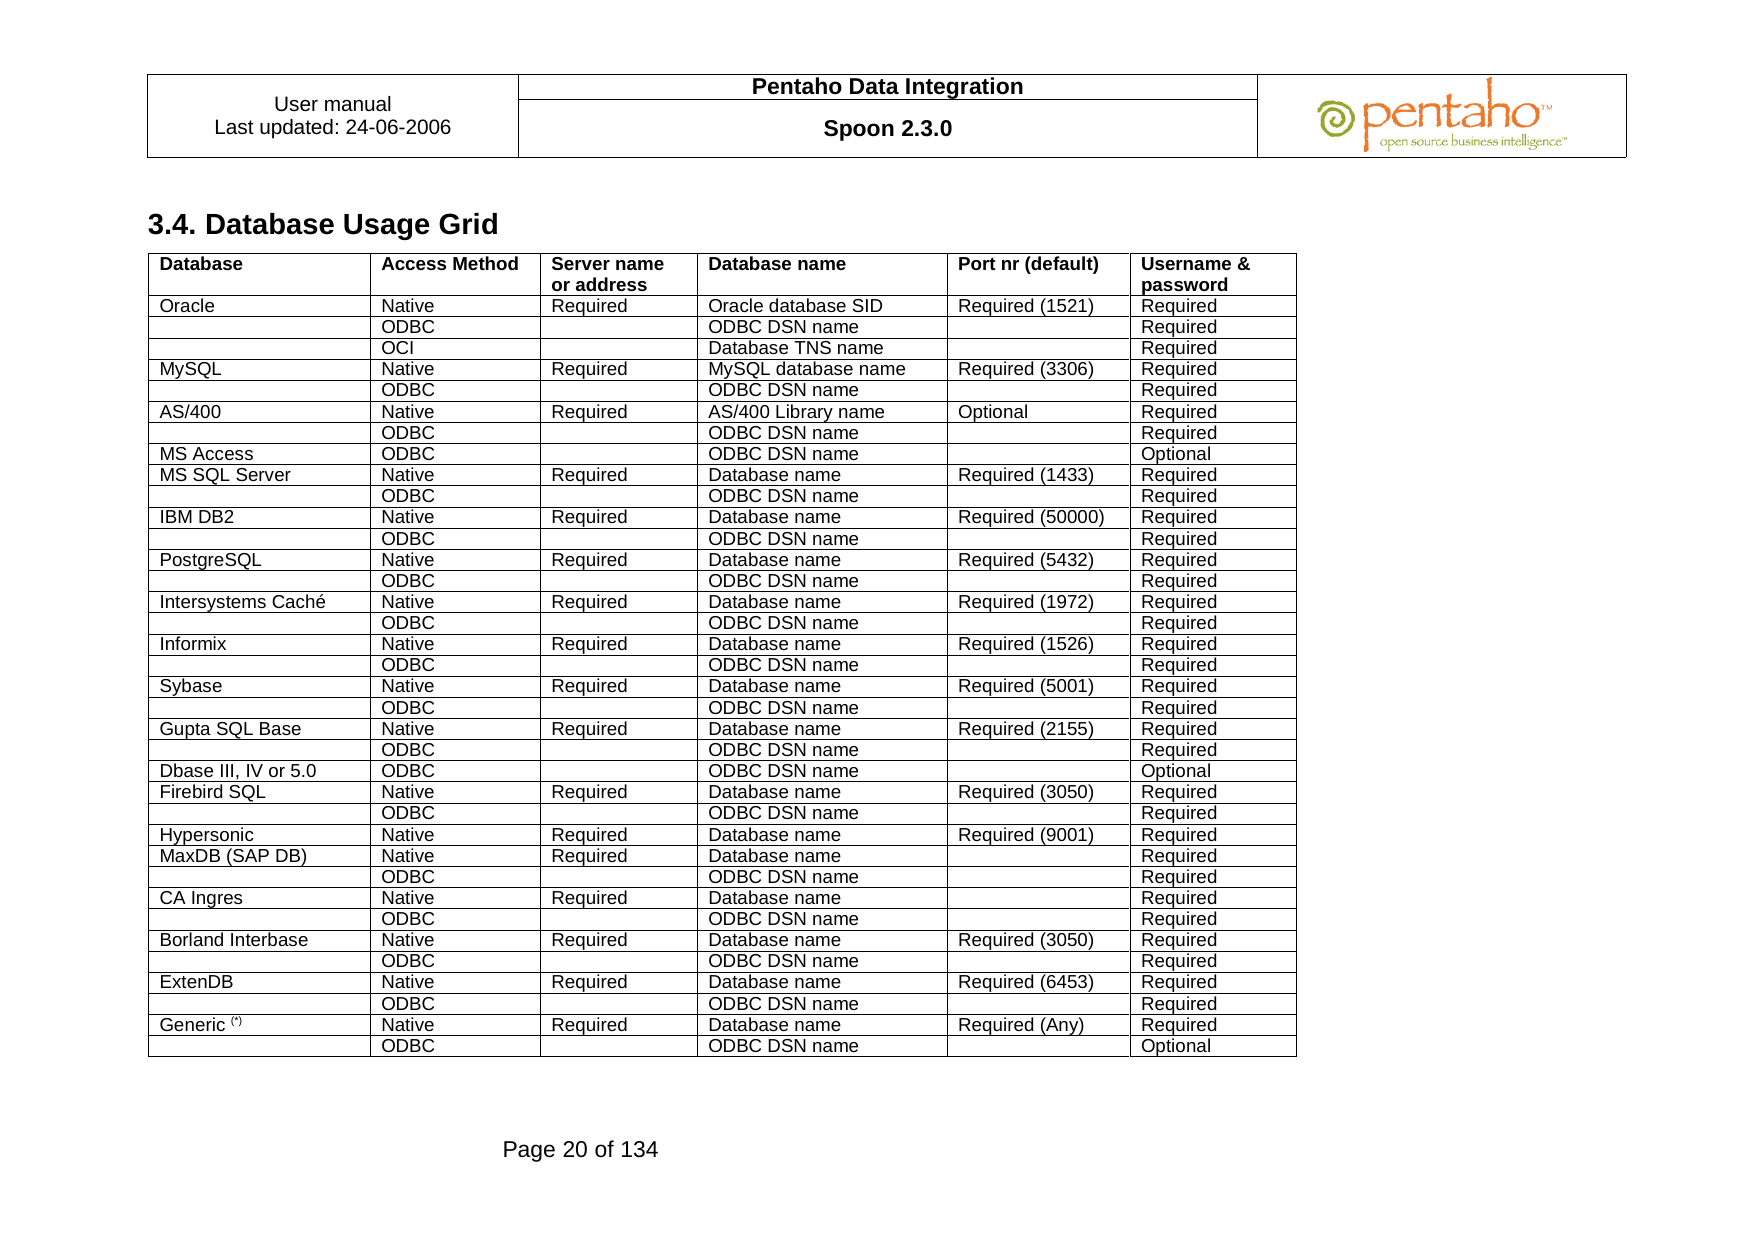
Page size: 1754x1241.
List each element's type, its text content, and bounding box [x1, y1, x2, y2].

table_header Access Method [371, 254, 540, 295]
table_cell ODBC [371, 994, 540, 1014]
table_cell [541, 698, 697, 718]
table_cell [948, 804, 1129, 824]
table_cell [541, 571, 697, 591]
table_cell [149, 804, 370, 824]
table_cell ODBC DSN name [698, 761, 947, 781]
table_cell Required [541, 635, 697, 655]
table_cell Native [371, 677, 540, 697]
table_cell [149, 698, 370, 718]
table_cell MS SQL Server [149, 465, 370, 485]
table_cell [948, 656, 1129, 676]
table_cell Hypersonic [149, 825, 370, 845]
table_cell Required [541, 550, 697, 570]
table_cell [948, 888, 1129, 908]
table_cell Required (50000) [948, 508, 1129, 528]
table_cell [541, 804, 697, 824]
table_cell [541, 613, 697, 634]
table_cell Required [541, 782, 697, 803]
table_cell Required [541, 846, 697, 866]
table_cell Required [1131, 888, 1296, 908]
table_cell ODBC [371, 952, 540, 972]
table_cell [149, 1036, 370, 1056]
table_header Port nr (default) [948, 254, 1129, 295]
table_cell [541, 952, 697, 972]
table_cell Database name [698, 973, 947, 993]
table_cell ODBC DSN name [698, 698, 947, 718]
table_cell Native [371, 825, 540, 845]
table_cell [948, 952, 1129, 972]
table_cell Required (1433) [948, 465, 1129, 485]
table_cell Informix [149, 635, 370, 655]
table_cell ODBC DSN name [698, 317, 947, 338]
table_cell ODBC [371, 1036, 540, 1056]
table_cell Required [541, 973, 697, 993]
table_cell [541, 656, 697, 676]
table_cell Required [1131, 656, 1296, 676]
table_cell Native [371, 635, 540, 655]
table_cell [541, 909, 697, 930]
table_cell Native [371, 296, 540, 316]
table_cell ODBC DSN name [698, 529, 947, 549]
table_cell Required (5432) [948, 550, 1129, 570]
table_cell Database name [698, 635, 947, 655]
table_cell PostgreSQL [149, 550, 370, 570]
table_cell Required [1131, 465, 1296, 485]
table_cell Required [541, 592, 697, 612]
table_cell Required [1131, 1015, 1296, 1035]
table_cell Database name [698, 465, 947, 485]
table_cell Database name [698, 719, 947, 739]
table_cell Required [1131, 931, 1296, 951]
table_cell [149, 994, 370, 1014]
table_cell ODBC DSN name [698, 381, 947, 401]
table_cell [948, 909, 1129, 930]
table_cell ODBC [371, 698, 540, 718]
table_cell Firebird SQL [149, 782, 370, 803]
table_cell Gupta SQL Base [149, 719, 370, 739]
table_cell ODBC DSN name [698, 486, 947, 507]
table_cell [948, 444, 1129, 464]
table_cell Required [541, 508, 697, 528]
table_cell ODBC DSN name [698, 952, 947, 972]
table_cell Native [371, 888, 540, 908]
table_cell ODBC DSN name [698, 444, 947, 464]
table_cell Native [371, 592, 540, 612]
table_cell Required (1526) [948, 635, 1129, 655]
table_cell Required [1131, 360, 1296, 380]
table_cell ODBC DSN name [698, 423, 947, 443]
table_cell Required (3050) [948, 931, 1129, 951]
table_cell Required [1131, 339, 1296, 359]
table_cell [541, 486, 697, 507]
table_cell [948, 381, 1129, 401]
table_cell ODBC DSN name [698, 909, 947, 930]
table_cell Required (3050) [948, 782, 1129, 803]
table_cell [541, 867, 697, 887]
table_cell Required (9001) [948, 825, 1129, 845]
table_cell Required (1972) [948, 592, 1129, 612]
table_cell Database name [698, 1015, 947, 1035]
table_cell Required [1131, 381, 1296, 401]
table_cell ODBC [371, 867, 540, 887]
subtitle Database Usage Grid [148, 208, 1627, 241]
table_cell Required [1131, 973, 1296, 993]
table_cell Required [1131, 571, 1296, 591]
table_cell Native [371, 719, 540, 739]
table_cell Required [1131, 508, 1296, 528]
table_header Database [149, 254, 370, 295]
table_cell ODBC [371, 613, 540, 634]
table_cell [948, 423, 1129, 443]
table_cell [541, 444, 697, 464]
table_header Database name [698, 254, 947, 295]
table_cell MySQL database name [698, 360, 947, 380]
table_cell ODBC DSN name [698, 740, 947, 760]
table_cell Required [541, 296, 697, 316]
table_cell [149, 867, 370, 887]
table_cell [948, 994, 1129, 1014]
table_cell Dbase III, IV or 5.0 [149, 761, 370, 781]
table_cell Native [371, 360, 540, 380]
table_cell Required (2155) [948, 719, 1129, 739]
table_cell Database name [698, 888, 947, 908]
table_cell Optional [948, 402, 1129, 422]
table_cell Required [1131, 486, 1296, 507]
table_cell Oracle [149, 296, 370, 316]
table_cell Required [1131, 613, 1296, 634]
table_cell ODBC [371, 423, 540, 443]
table_header Username & password [1131, 254, 1296, 295]
table_cell [948, 1036, 1129, 1056]
table_cell ODBC [371, 740, 540, 760]
table_cell [541, 423, 697, 443]
table_cell ODBC [371, 656, 540, 676]
table_cell Optional [1131, 761, 1296, 781]
table_cell MaxDB (SAP DB) [149, 846, 370, 866]
table_cell [149, 486, 370, 507]
table_cell [948, 867, 1129, 887]
table_cell ODBC DSN name [698, 867, 947, 887]
table_cell Native [371, 1015, 540, 1035]
table_cell Required [1131, 296, 1296, 316]
table_cell Required [1131, 423, 1296, 443]
table_cell ODBC [371, 444, 540, 464]
table_cell Database name [698, 677, 947, 697]
table_cell OCI [371, 339, 540, 359]
table_header Server name or address [541, 254, 697, 295]
table_cell ODBC DSN name [698, 804, 947, 824]
table_cell Required [1131, 317, 1296, 338]
table_cell Database name [698, 508, 947, 528]
table_cell Optional [1131, 1036, 1296, 1056]
table_cell ODBC [371, 909, 540, 930]
table_cell Required [1131, 677, 1296, 697]
table_cell ODBC [371, 529, 540, 549]
table_cell Database name [698, 931, 947, 951]
table_cell Database name [698, 592, 947, 612]
table_cell Native [371, 508, 540, 528]
table_cell Required (5001) [948, 677, 1129, 697]
table_cell Required [541, 825, 697, 845]
table_cell Required [1131, 529, 1296, 549]
table_cell Required [541, 888, 697, 908]
table_cell [149, 529, 370, 549]
table_cell [541, 381, 697, 401]
table_cell [948, 846, 1129, 866]
table_cell ODBC [371, 317, 540, 338]
table_cell Required [1131, 804, 1296, 824]
table_cell Native [371, 402, 540, 422]
table_cell Oracle database SID [698, 296, 947, 316]
table_cell Required (3306) [948, 360, 1129, 380]
table_cell [948, 761, 1129, 781]
table_cell ODBC DSN name [698, 571, 947, 591]
table_cell Required (6453) [948, 973, 1129, 993]
table_cell ODBC DSN name [698, 656, 947, 676]
table_cell Native [371, 931, 540, 951]
table_cell Database name [698, 846, 947, 866]
table_cell [149, 423, 370, 443]
table_cell Database name [698, 550, 947, 570]
table_cell [149, 317, 370, 338]
table_cell CA Ingres [149, 888, 370, 908]
table_cell Required [1131, 994, 1296, 1014]
table_cell Required [1131, 550, 1296, 570]
table_cell [541, 529, 697, 549]
table_cell [149, 909, 370, 930]
table_cell ODBC DSN name [698, 994, 947, 1014]
table_cell Required [1131, 846, 1296, 866]
table_cell Required [1131, 719, 1296, 739]
table_cell Required (Any) [948, 1015, 1129, 1035]
table_cell [541, 761, 697, 781]
table_cell Required [1131, 909, 1296, 930]
table_cell Required [1131, 952, 1296, 972]
table_cell ODBC [371, 486, 540, 507]
table_cell [149, 381, 370, 401]
table_cell Required [1131, 402, 1296, 422]
table_cell ODBC DSN name [698, 1036, 947, 1056]
table_cell [149, 656, 370, 676]
table_cell [149, 339, 370, 359]
table_cell Database name [698, 782, 947, 803]
table_cell Required [1131, 782, 1296, 803]
table_cell MS Access [149, 444, 370, 464]
table_cell [149, 571, 370, 591]
table_cell IBM DB2 [149, 508, 370, 528]
table_cell MySQL [149, 360, 370, 380]
table_cell [541, 339, 697, 359]
table_cell [948, 339, 1129, 359]
table_cell Native [371, 550, 540, 570]
table_cell Optional [1131, 444, 1296, 464]
table_cell [948, 613, 1129, 634]
table_cell ExtenDB [149, 973, 370, 993]
table_cell Required [1131, 698, 1296, 718]
table_cell Required [541, 931, 697, 951]
table_cell Intersystems Caché [149, 592, 370, 612]
table_cell [948, 529, 1129, 549]
table_cell [948, 486, 1129, 507]
table_cell Required [541, 677, 697, 697]
table_cell [541, 1036, 697, 1056]
table_cell Required [541, 402, 697, 422]
table_cell [541, 740, 697, 760]
table_cell ODBC [371, 761, 540, 781]
table_cell Required [1131, 867, 1296, 887]
table_cell [948, 740, 1129, 760]
table_cell Required [541, 719, 697, 739]
table_cell [948, 698, 1129, 718]
table_cell Required [1131, 740, 1296, 760]
table_cell Native [371, 846, 540, 866]
table_cell Native [371, 782, 540, 803]
table_cell ODBC [371, 381, 540, 401]
table_cell Borland Interbase [149, 931, 370, 951]
table_cell [149, 740, 370, 760]
table_cell AS/400 Library name [698, 402, 947, 422]
table_cell Database TNS name [698, 339, 947, 359]
table_cell Required [541, 465, 697, 485]
table_cell Required (1521) [948, 296, 1129, 316]
table_cell ODBC [371, 804, 540, 824]
table_cell [541, 994, 697, 1014]
table_cell Native [371, 465, 540, 485]
table_cell [948, 317, 1129, 338]
table_cell [149, 613, 370, 634]
table_cell Required [1131, 592, 1296, 612]
table_cell ODBC [371, 571, 540, 591]
table_cell Sybase [149, 677, 370, 697]
table_cell AS/400 [149, 402, 370, 422]
table_cell Required [1131, 635, 1296, 655]
table_cell Generic (*) [149, 1015, 370, 1035]
table_cell Required [541, 1015, 697, 1035]
table_cell [948, 571, 1129, 591]
table_cell Native [371, 973, 540, 993]
table_cell Database name [698, 825, 947, 845]
table_cell [541, 317, 697, 338]
table_cell Required [1131, 825, 1296, 845]
table_cell Required [541, 360, 697, 380]
table_cell ODBC DSN name [698, 613, 947, 634]
table_cell [149, 952, 370, 972]
